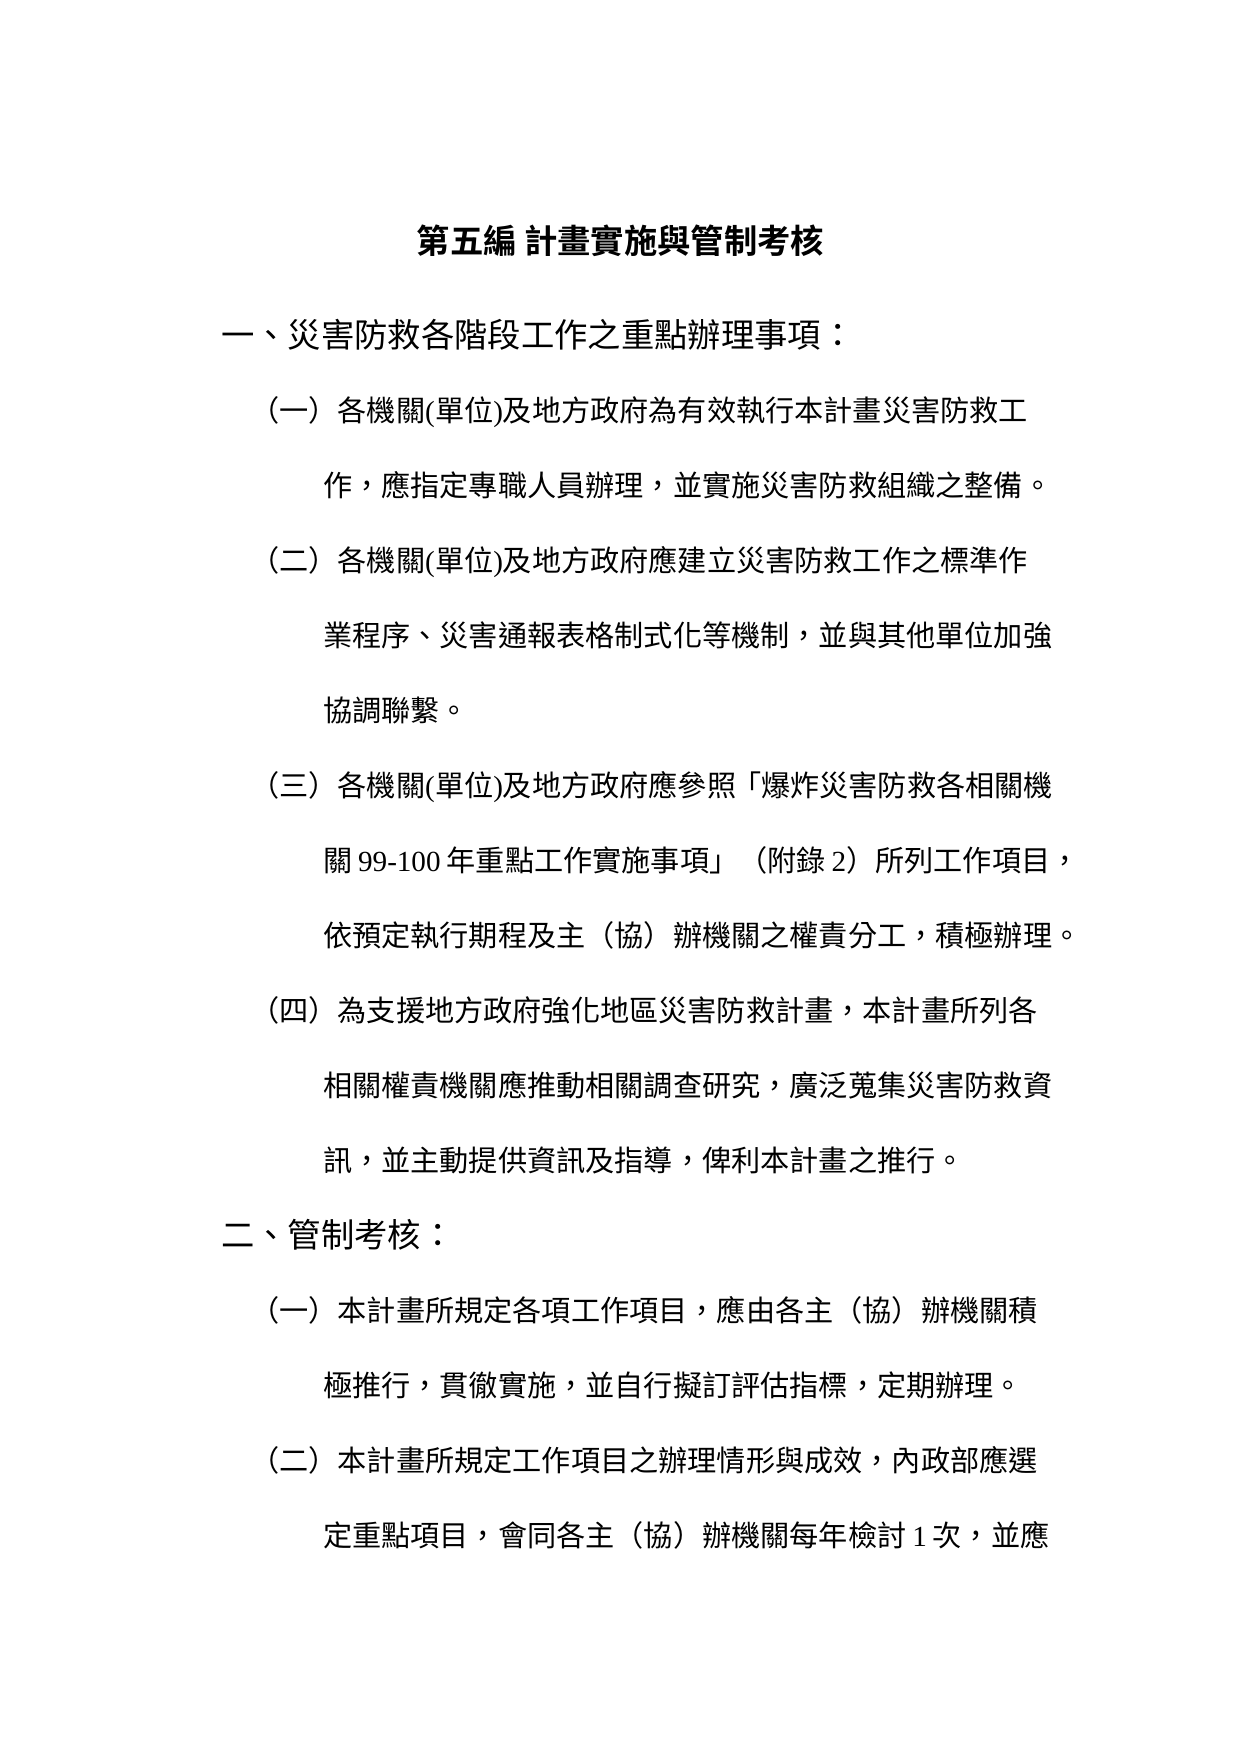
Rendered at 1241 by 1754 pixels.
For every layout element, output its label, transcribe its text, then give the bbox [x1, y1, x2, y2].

text （一）本計畫所規定各項工作項目，應由各主（協）辦機關積極推行，貫徹實施，並自行擬訂評估指標，定期辦理。 [250, 1271, 1053, 1421]
subtitle 二、管制考核： [221, 1196, 1053, 1271]
text （二）各機關(單位)及地方政府應建立災害防救工作之標準作業程序、災害通報表格制式化等機制，並與其他單位加強協調聯繫。 [250, 521, 1053, 746]
text （四）為支援地方政府強化地區災害防救計畫，本計畫所列各相關權責機關應推動相關調查研究，廣泛蒐集災害防救資訊，並主動提供資訊及指導，俾利本計畫之推行。 [250, 971, 1053, 1196]
text （一）各機關(單位)及地方政府為有效執行本計畫災害防救工作，應指定專職人員辦理，並實施災害防救組織之整備。 [250, 371, 1053, 521]
subtitle 第五編 計畫實施與管制考核 [187, 202, 1053, 277]
text （二）本計畫所規定工作項目之辦理情形與成效，內政部應選定重點項目，會同各主（協）辦機關每年檢討1次，並應 [250, 1421, 1053, 1571]
subtitle 一、災害防救各階段工作之重點辦理事項： [221, 296, 1053, 371]
text （三）各機關(單位)及地方政府應參照「爆炸災害防救各相關機關99-100年重點工作實施事項」（附錄2）所列工作項目，依預定執行期程及主（協）辦機關之權責分工，積極辦理。 [250, 746, 1053, 971]
